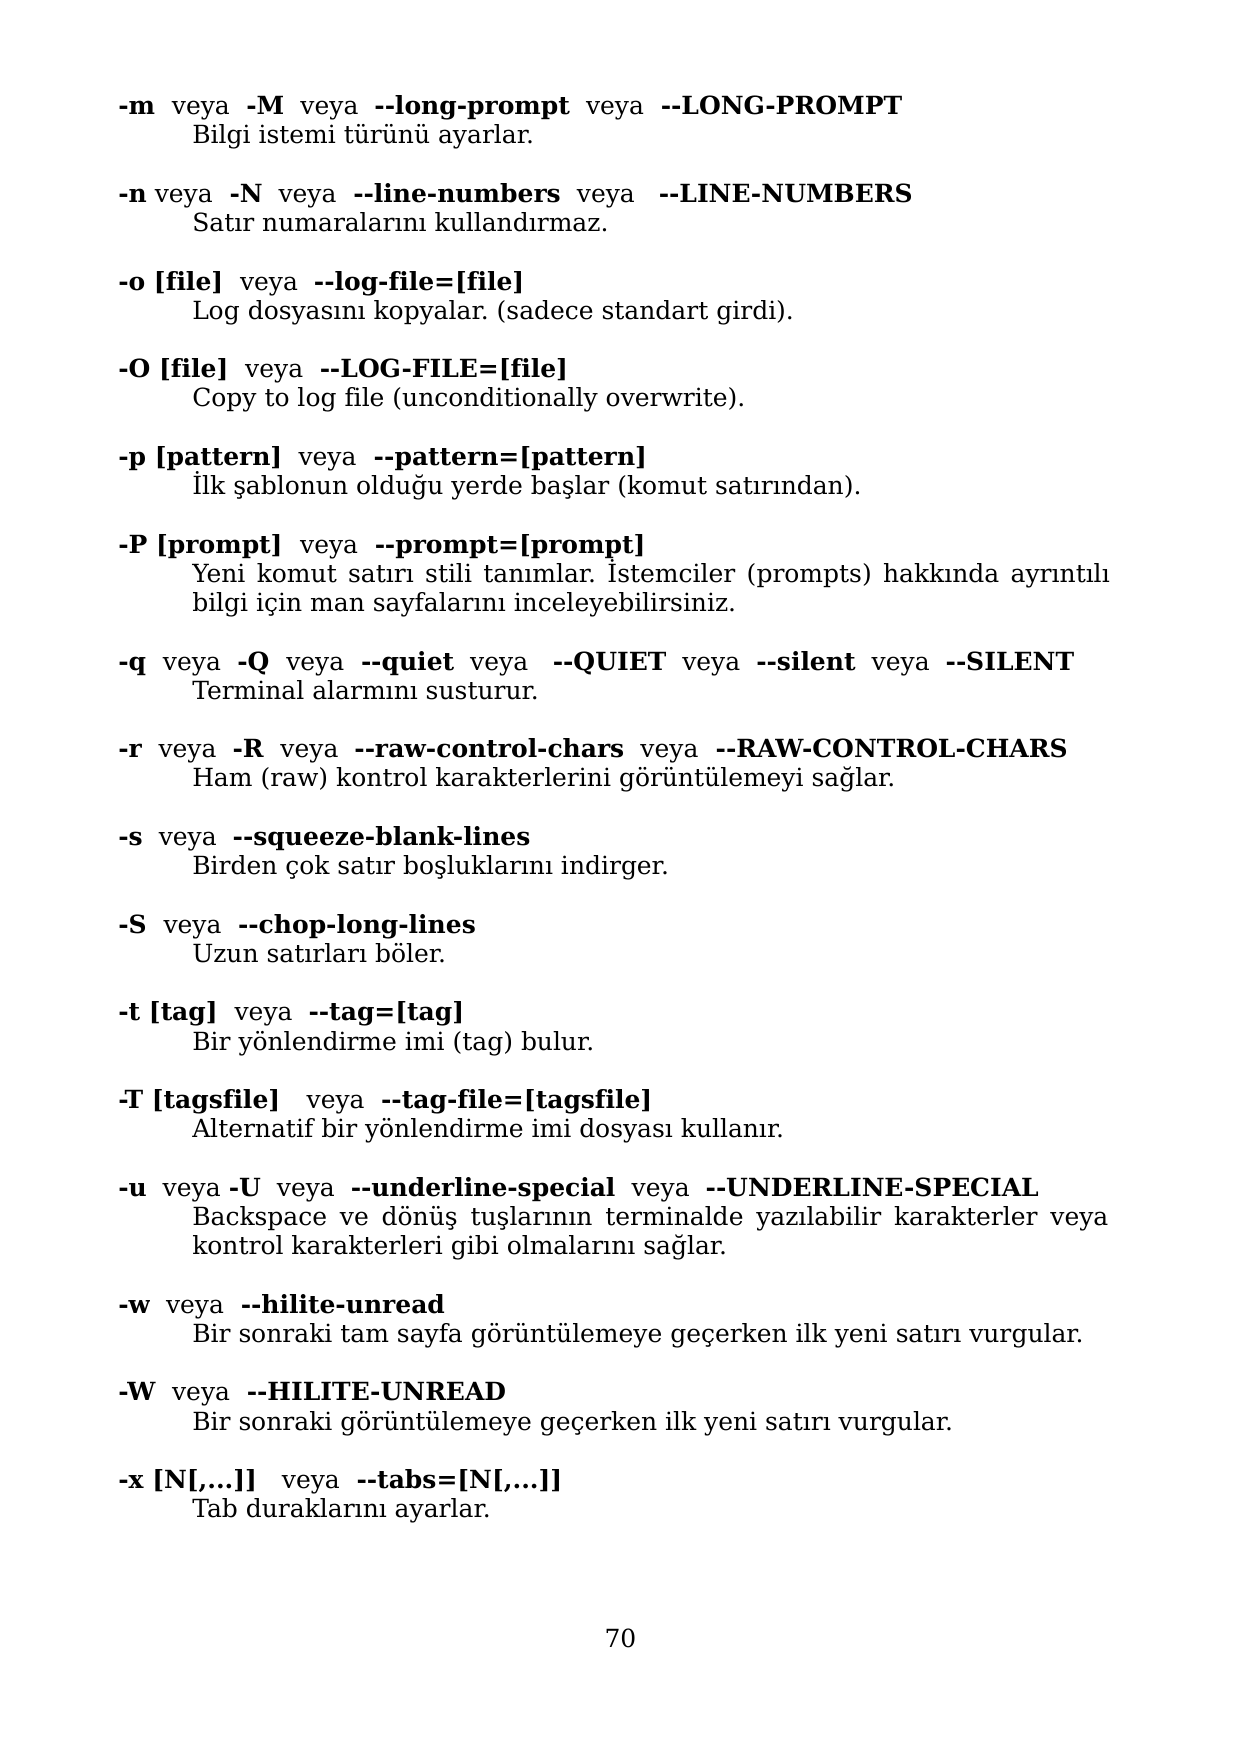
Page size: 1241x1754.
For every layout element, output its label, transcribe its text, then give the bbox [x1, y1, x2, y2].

list Bir sonraki görüntülemeye geçerken ilk yeni satırı vurgular. [118, 1407, 1122, 1436]
list -P [prompt] veya --prompt=[prompt] [118, 530, 1122, 559]
list Bir sonraki tam sayfa görüntülemeye geçerken ilk yeni satırı vurgular. [118, 1319, 1122, 1348]
list -T [tagsfile] veya --tag-file=[tagsfile] [118, 1085, 1122, 1114]
list Bir yönlendirme imi (tag) bulur. [118, 1027, 1122, 1056]
list Uzun satırları böler. [118, 939, 1122, 968]
list -p [pattern] veya --pattern=[pattern] [118, 442, 1122, 471]
list Satır numaralarını kullandırmaz. [118, 208, 1122, 237]
list İlk şablonun olduğu yerde başlar (komut satırından). [118, 471, 1122, 501]
list -n veya -N veya --line-numbers veya --LINE-NUMBERS [118, 179, 1122, 208]
list Copy to log file (unconditionally overwrite). [118, 384, 1122, 413]
list -W veya --HILITE-UNREAD [118, 1377, 1122, 1407]
list -w veya --hilite-unread [118, 1290, 1122, 1319]
list -S veya --chop-long-lines [118, 910, 1122, 939]
list Yeni komut satırı stili tanımlar. İstemciler (prompts) hakkında ayrıntılı bilgi için man sayfalarını inceleyebilirsiniz. [118, 559, 1122, 617]
list -u veya -U veya --underline-special veya --UNDERLINE-SPECIAL [118, 1173, 1122, 1202]
list Ham (raw) kontrol karakterlerini görüntülemeyi sağlar. [118, 764, 1122, 793]
list Log dosyasını kopyalar. (sadece standart girdi). [118, 296, 1122, 325]
list Alternatif bir yönlendirme imi dosyası kullanır. [118, 1114, 1122, 1144]
list -o [file] veya --log-file=[file] [118, 267, 1122, 296]
list -r veya -R veya --raw-control-chars veya --RAW-CONTROL-CHARS [118, 734, 1122, 764]
list Backspace ve dönüş tuşlarının terminalde yazılabilir karakterler veya kontrol karakterleri gibi olmalarını sağlar. [118, 1202, 1122, 1261]
list Terminal alarmını susturur. [118, 676, 1122, 705]
list -t [tag] veya --tag=[tag] [118, 997, 1122, 1027]
list -s veya --squeeze-blank-lines [118, 822, 1122, 851]
list -x [N[,...]] veya --tabs=[N[,...]] [118, 1465, 1122, 1494]
list -m veya -M veya --long-prompt veya --LONG-PROMPT [118, 91, 1122, 121]
list Tab duraklarını ayarlar. [118, 1494, 1122, 1524]
list Birden çok satır boşluklarını indirger. [118, 851, 1122, 881]
list -O [file] veya --LOG-FILE=[file] [118, 354, 1122, 384]
list -q veya -Q veya --quiet veya --QUIET veya --silent veya --SILENT [118, 647, 1122, 676]
list Bilgi istemi türünü ayarlar. [118, 121, 1122, 150]
